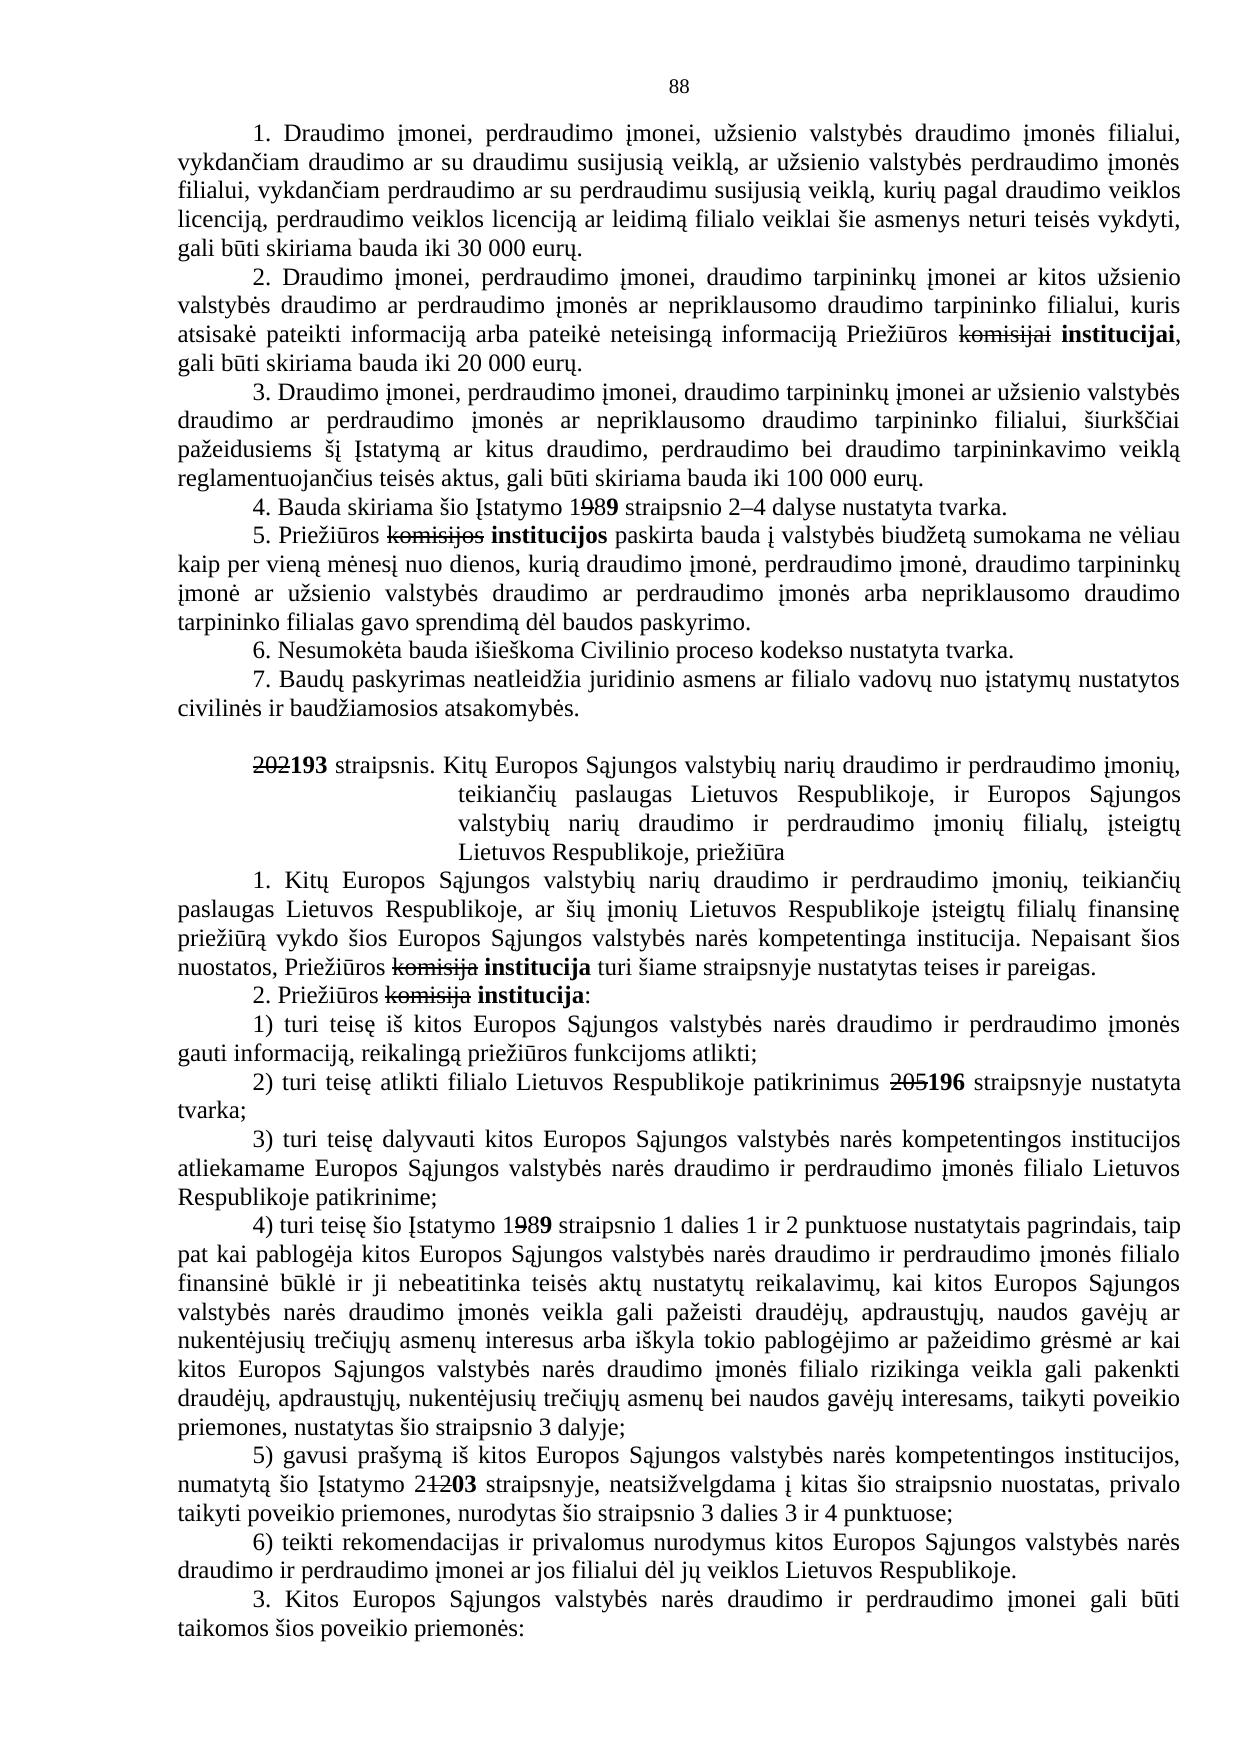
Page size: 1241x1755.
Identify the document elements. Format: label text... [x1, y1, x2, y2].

text 5. Priežiūros komisijos institucijos paskirta bauda į valstybės biudžetą sumokama ne vėliau kaip per vieną mėnesį nuo dienos, kurią draudimo įmonė, perdraudimo įmonė, draudimo tarpininkų įmonė ar užsienio valstybės draudimo ar perdraudimo įmonės arba nepriklausomo draudimo tarpininko filialas gavo sprendimą dėl baudos paskyrimo. [177, 521, 1181, 636]
text 2. Priežiūros komisija institucija: [177, 981, 1181, 1009]
text 1. Draudimo įmonei, perdraudimo įmonei, užsienio valstybės draudimo įmonės filialui, vykdančiam draudimo ar su draudimu susijusią veiklą, ar užsienio valstybės perdraudimo įmonės filialui, vykdančiam perdraudimo ar su perdraudimu susijusią veiklą, kurių pagal draudimo veiklos licenciją, perdraudimo veiklos licenciją ar leidimą filialo veiklai šie asmenys neturi teisės vykdyti, gali būti skiriama bauda iki 30 000 eurų. [177, 118, 1181, 262]
text 4) turi teisę šio Įstatymo 1989 straipsnio 1 dalies 1 ir 2 punktuose nustatytais pagrindais, taip pat kai pablogėja kitos Europos Sąjungos valstybės narės draudimo ir perdraudimo įmonės filialo finansinė būklė ir ji nebeatitinka teisės aktų nustatytų reikalavimų, kai kitos Europos Sąjungos valstybės narės draudimo įmonės veikla gali pažeisti draudėjų, apdraustųjų, naudos gavėjų ar nukentėjusių trečiųjų asmenų interesus arba iškyla tokio pablogėjimo ar pažeidimo grėsmė ar kai kitos Europos Sąjungos valstybės narės draudimo įmonės filialo rizikinga veikla gali pakenkti draudėjų, apdraustųjų, nukentėjusių trečiųjų asmenų bei naudos gavėjų interesams, taikyti poveikio priemones, nustatytas šio straipsnio 3 dalyje; [177, 1211, 1181, 1441]
text 2. Draudimo įmonei, perdraudimo įmonei, draudimo tarpininkų įmonei ar kitos užsienio valstybės draudimo ar perdraudimo įmonės ar nepriklausomo draudimo tarpininko filialui, kuris atsisakė pateikti informaciją arba pateikė neteisingą informaciją Priežiūros komisijai institucijai, gali būti skiriama bauda iki 20 000 eurų. [177, 262, 1181, 377]
text 3. Draudimo įmonei, perdraudimo įmonei, draudimo tarpininkų įmonei ar užsienio valstybės draudimo ar perdraudimo įmonės ar nepriklausomo draudimo tarpininko filialui, šiurkščiai pažeidusiems šį Įstatymą ar kitus draudimo, perdraudimo bei draudimo tarpininkavimo veiklą reglamentuojančius teisės aktus, gali būti skiriama bauda iki 100 000 eurų. [177, 377, 1181, 492]
text 202193 straipsnis. Kitų Europos Sąjungos valstybių narių draudimo ir perdraudimo įmonių, teikiančių paslaugas Lietuvos Respublikoje, ir Europos Sąjungos valstybių narių draudimo ir perdraudimo įmonių filialų, įsteigtų Lietuvos Respublikoje, priežiūra [252, 751, 1181, 866]
text 6. Nesumokėta bauda išieškoma Civilinio proceso kodekso nustatyta tvarka. [177, 636, 1181, 664]
text 3) turi teisę dalyvauti kitos Europos Sąjungos valstybės narės kompetentingos institucijos atliekamame Europos Sąjungos valstybės narės draudimo ir perdraudimo įmonės filialo Lietuvos Respublikoje patikrinime; [177, 1124, 1181, 1211]
text 4. Bauda skiriama šio Įstatymo 1989 straipsnio 2–4 dalyse nustatyta tvarka. [177, 492, 1181, 521]
text 1) turi teisę iš kitos Europos Sąjungos valstybės narės draudimo ir perdraudimo įmonės gauti informaciją, reikalingą priežiūros funkcijoms atlikti; [177, 1009, 1181, 1067]
text 6) teikti rekomendacijas ir privalomus nurodymus kitos Europos Sąjungos valstybės narės draudimo ir perdraudimo įmonei ar jos filialui dėl jų veiklos Lietuvos Respublikoje. [177, 1527, 1181, 1584]
text 5) gavusi prašymą iš kitos Europos Sąjungos valstybės narės kompetentingos institucijos, numatytą šio Įstatymo 21203 straipsnyje, neatsižvelgdama į kitas šio straipsnio nuostatas, privalo taikyti poveikio priemones, nurodytas šio straipsnio 3 dalies 3 ir 4 punktuose; [177, 1441, 1181, 1527]
text 2) turi teisę atlikti filialo Lietuvos Respublikoje patikrinimus 205196 straipsnyje nustatyta tvarka; [177, 1067, 1181, 1124]
text 1. Kitų Europos Sąjungos valstybių narių draudimo ir perdraudimo įmonių, teikiančių paslaugas Lietuvos Respublikoje, ar šių įmonių Lietuvos Respublikoje įsteigtų filialų finansinę priežiūrą vykdo šios Europos Sąjungos valstybės narės kompetentinga institucija. Nepaisant šios nuostatos, Priežiūros komisija institucija turi šiame straipsnyje nustatytas teises ir pareigas. [177, 866, 1181, 981]
text 3. Kitos Europos Sąjungos valstybės narės draudimo ir perdraudimo įmonei gali būti taikomos šios poveikio priemonės: [177, 1584, 1181, 1642]
text 7. Baudų paskyrimas neatleidžia juridinio asmens ar filialo vadovų nuo įstatymų nustatytos civilinės ir baudžiamosios atsakomybės. [177, 664, 1181, 722]
